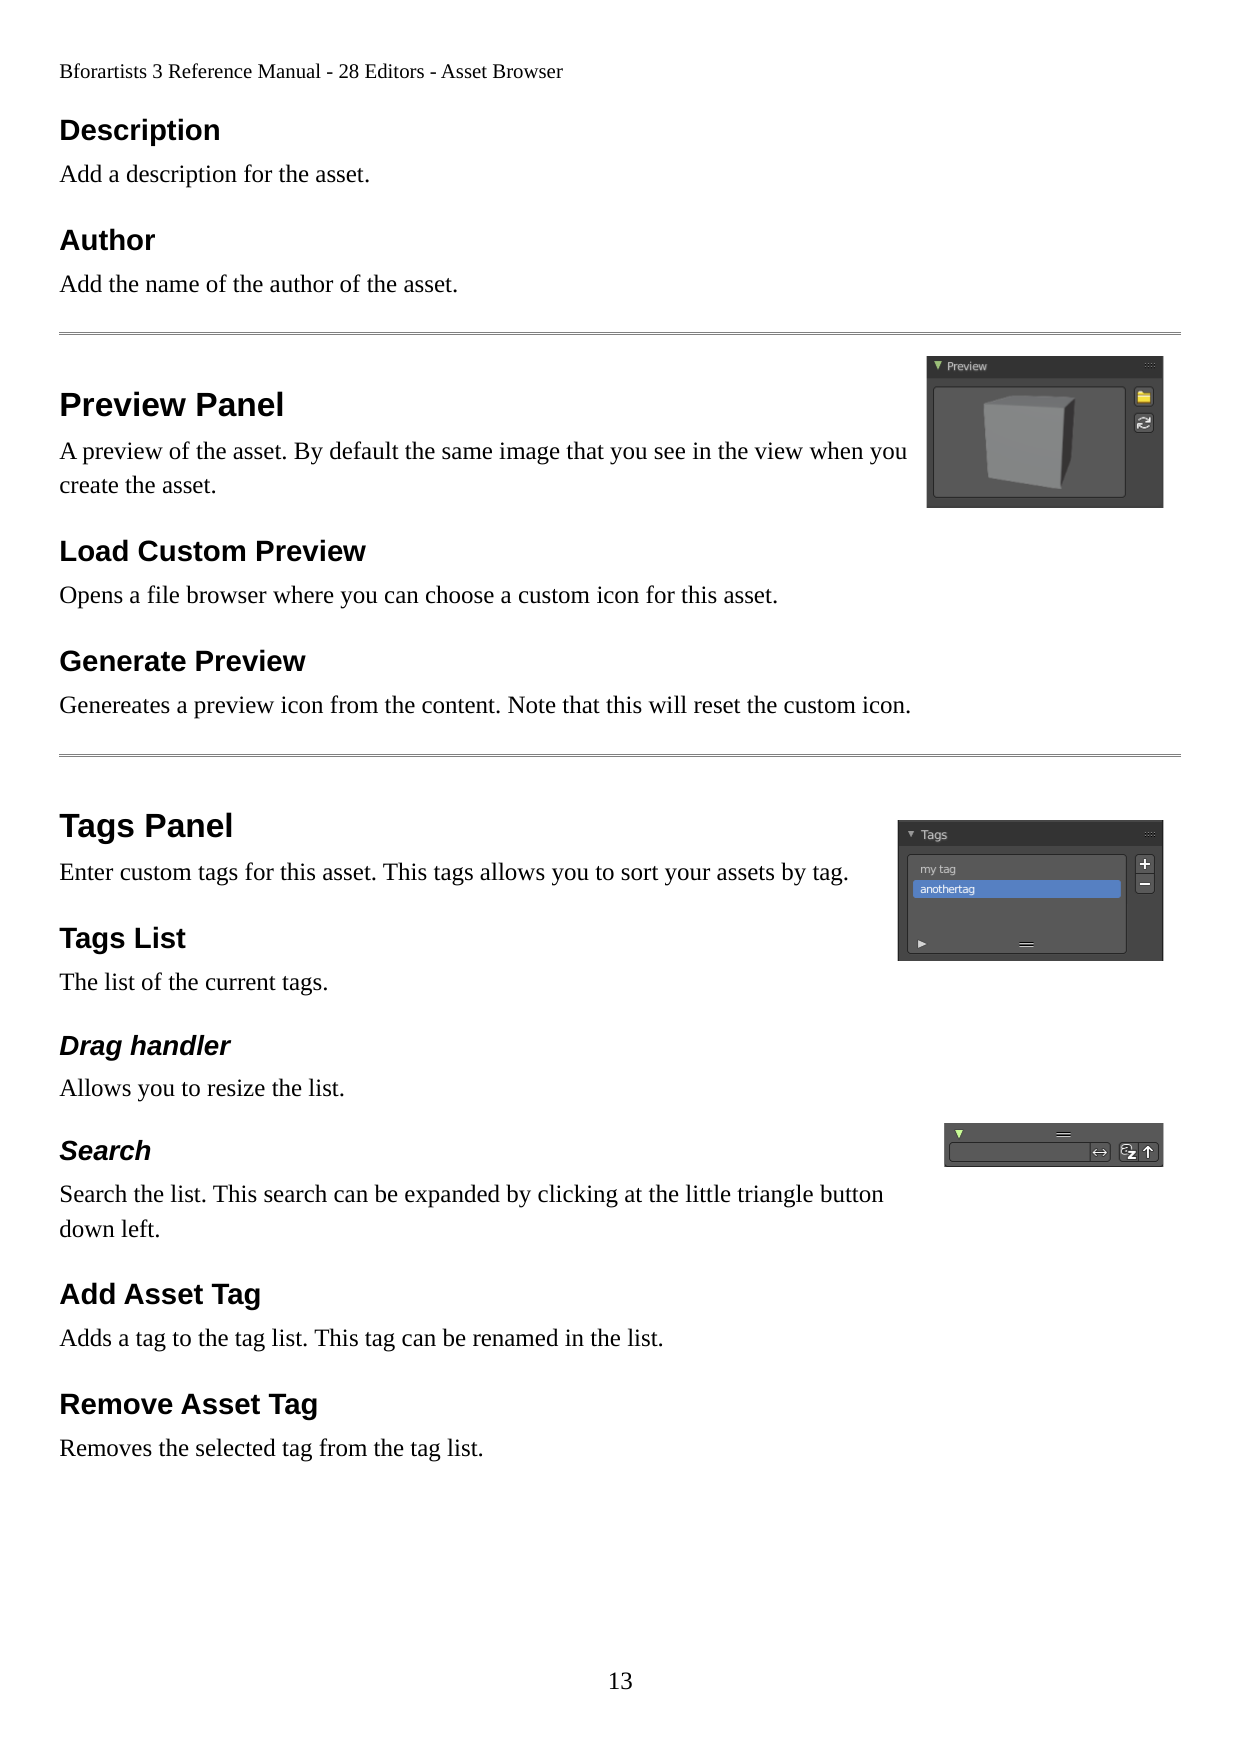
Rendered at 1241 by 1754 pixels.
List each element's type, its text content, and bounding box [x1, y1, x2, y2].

subtitle Drag handler [59, 1029, 1181, 1061]
subtitle Description [59, 113, 1181, 146]
subtitle Load Custom Preview [59, 534, 1181, 568]
text Opens a file browser where you can choose a custom icon for this asset. [59, 580, 1181, 609]
subtitle Generate Preview [59, 644, 1181, 678]
text Adds a tag to the tag list. This tag can be renamed in the list. [59, 1323, 1181, 1352]
subtitle Search [59, 1135, 944, 1167]
text Genereates a preview icon from the content. Note that this will reset the custom icon. [59, 690, 1181, 719]
picture [944, 1123, 1164, 1167]
picture [897, 820, 1164, 961]
text The list of the current tags. [59, 967, 1181, 996]
subtitle Author [59, 222, 1181, 256]
text Search the list. This search can be expanded by clicking at the little triangle button down left. [59, 1179, 1181, 1242]
text Add the name of the author of the asset. [59, 269, 1181, 297]
subtitle Preview Panel [59, 385, 926, 423]
subtitle Tags List [59, 921, 897, 955]
subtitle [1164, 921, 1181, 955]
text Removes the selected tag from the tag list. [59, 1433, 1181, 1462]
text Enter custom tags for this asset. This tags allows you to sort your assets by tag. [59, 857, 897, 886]
subtitle Add Asset Tag [59, 1277, 1181, 1311]
subtitle Remove Asset Tag [59, 1387, 1181, 1421]
subtitle [1164, 385, 1181, 423]
text Add a description for the asset. [59, 159, 1181, 188]
subtitle Tags Panel [59, 806, 1181, 845]
picture [926, 356, 1164, 508]
text Allows you to resize the list. [59, 1073, 1181, 1102]
subtitle [1164, 1135, 1181, 1167]
text A preview of the asset. By default the same image that you see in the view when you create the asset. [59, 436, 926, 499]
